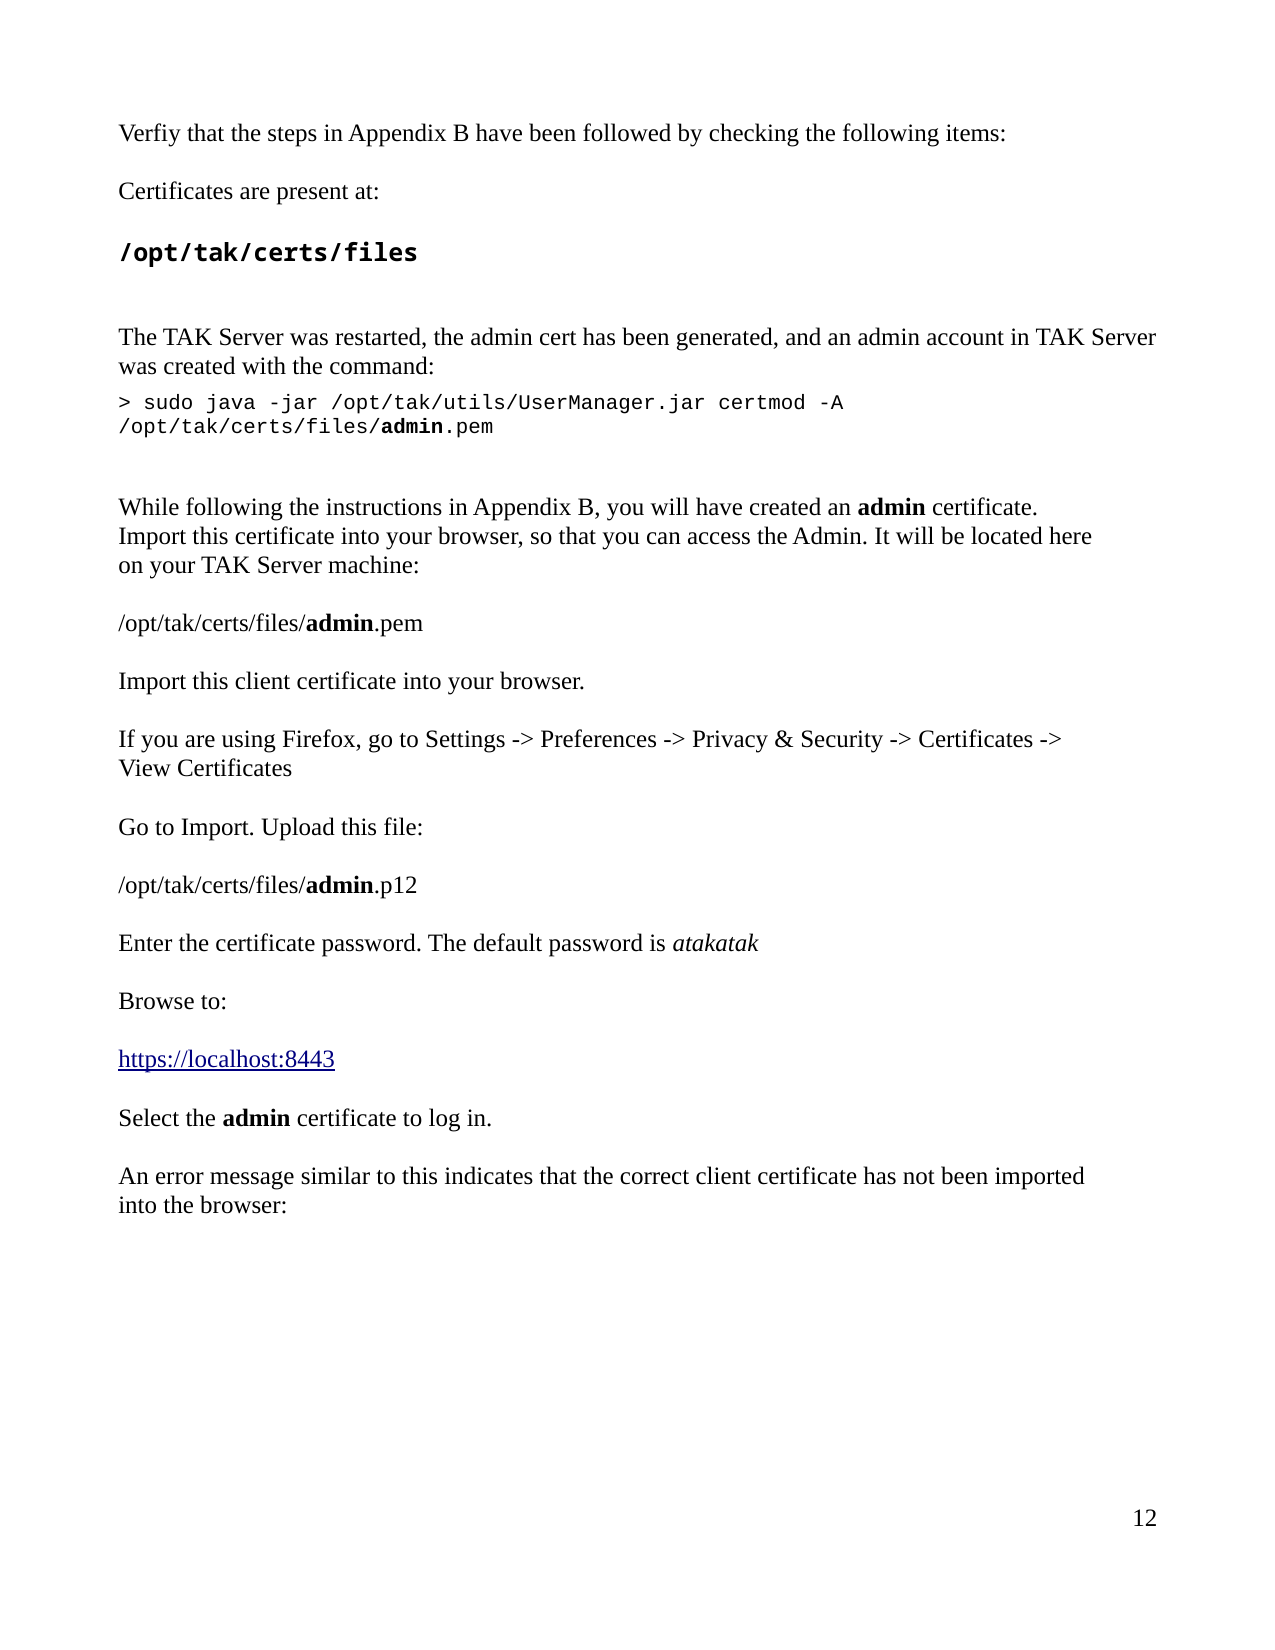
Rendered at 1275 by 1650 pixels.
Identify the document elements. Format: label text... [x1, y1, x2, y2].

text Select the admin certificate to log in. [118, 1103, 1098, 1131]
text /opt/tak/certs/files/admin.p12 [118, 870, 1098, 898]
text > sudo java -jar /opt/tak/utils/UserManager.jar certmod -A /opt/tak/certs/files/admin.pem [118, 392, 1098, 439]
text Verfiy that the steps in Appendix B have been followed by checking the following items: [118, 118, 1098, 147]
text /opt/tak/certs/files [118, 234, 1098, 269]
text https://localhost:8443 [118, 1044, 1098, 1073]
text Import this client certificate into your browser. [118, 666, 1098, 695]
text Go to Import. Upload this file: [118, 812, 1098, 840]
text Browse to: [118, 986, 1098, 1015]
text If you are using Firefox, go to Settings -> Preferences -> Privacy & Security -> Certificates -> View Certificates [118, 724, 1098, 782]
text Enter the certificate password. The default password is atakatak [118, 928, 1098, 957]
text /opt/tak/certs/files/admin.pem [118, 608, 1098, 637]
text Certificates are present at: [118, 176, 1098, 205]
text An error message similar to this indicates that the correct client certificate has not been imported into the browser: [118, 1161, 1098, 1218]
text While following the instructions in Appendix B, you will have created an admin certificate. Import this certificate into your browser, so that you can access the Admin. It will be located here on your TAK Server machine: [118, 492, 1098, 579]
text The TAK Server was restarted, the admin cert has been generated, and an admin account in TAK Server was created with the command: [118, 322, 1157, 379]
